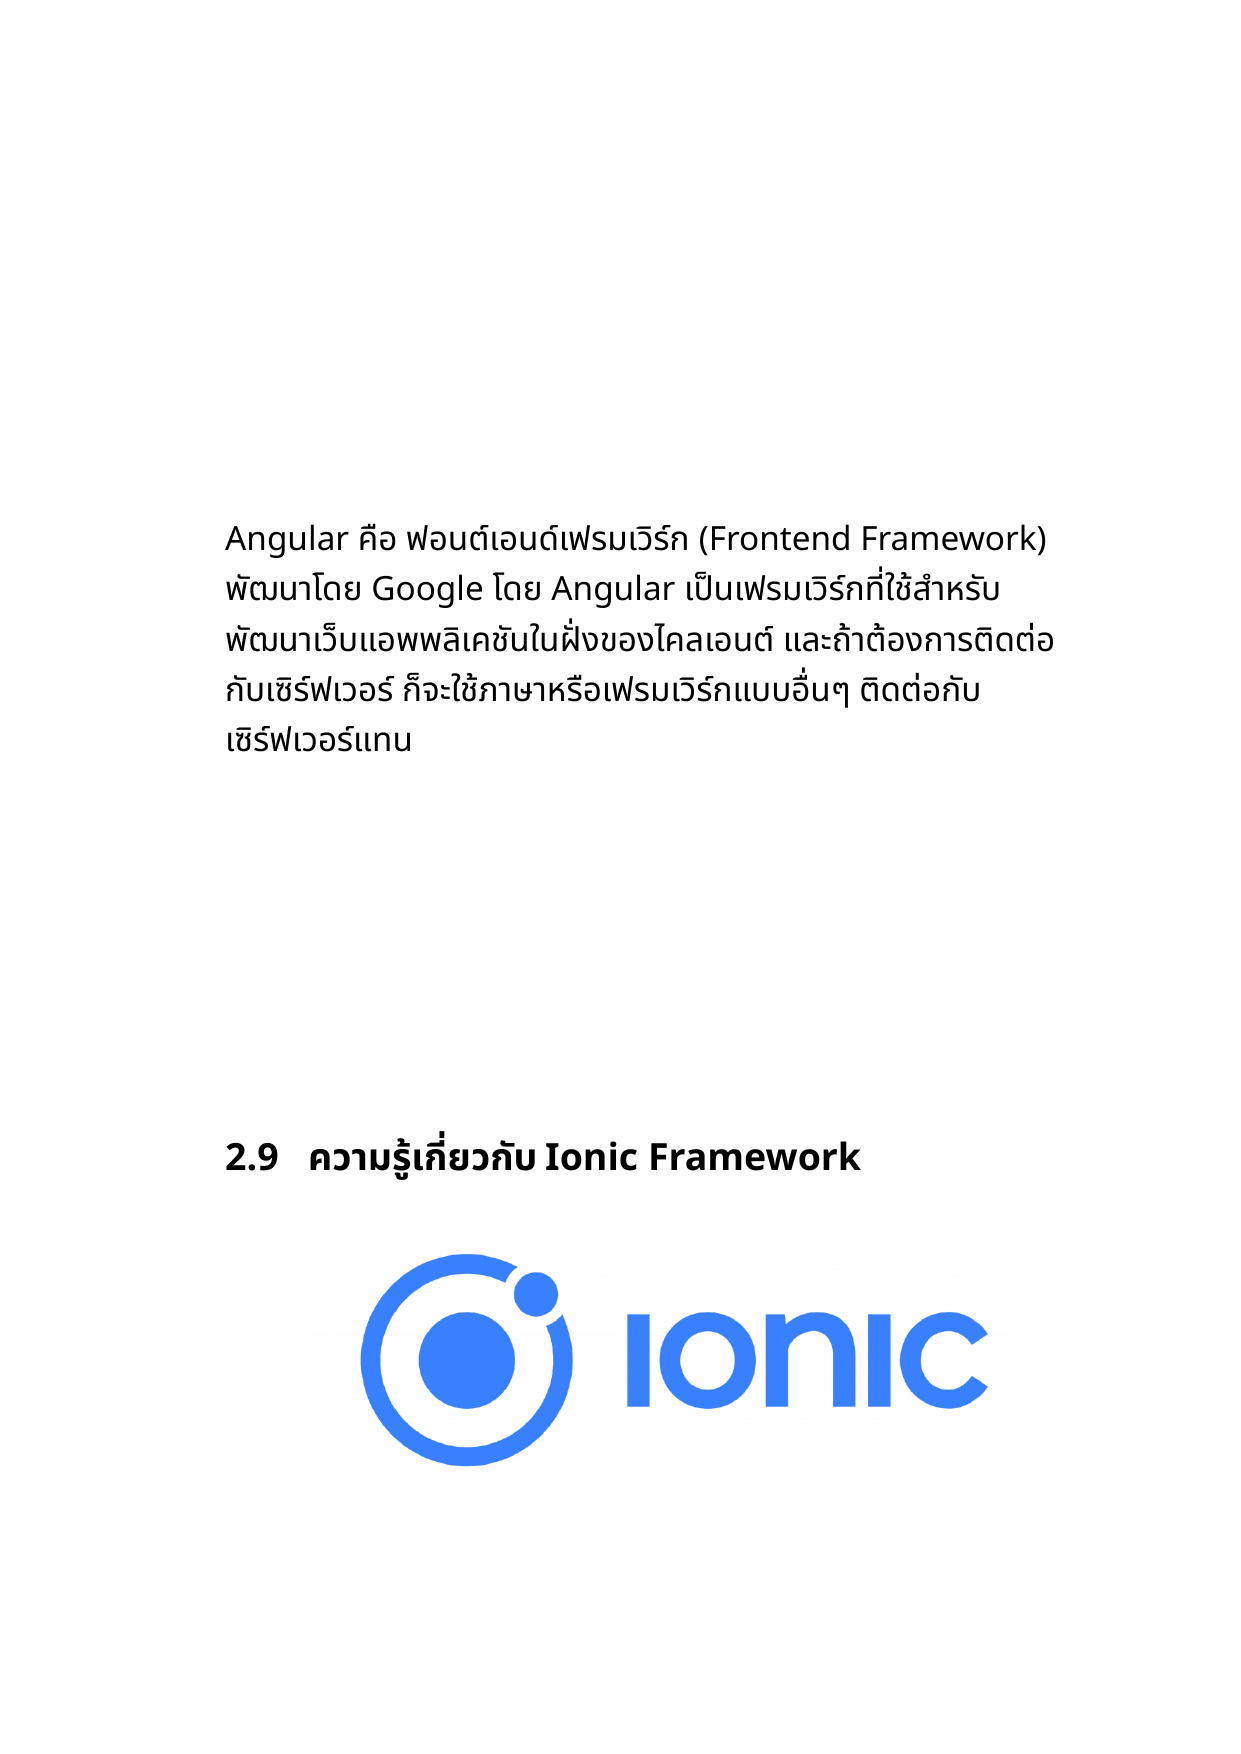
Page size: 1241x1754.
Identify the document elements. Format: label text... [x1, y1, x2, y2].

picture [306, 1215, 1010, 1496]
text 2.9 ความรู้เกี่ยวกับIonic Framework [225, 1130, 1091, 1187]
text Angular คือ ฟอนต์เอนด์เฟรมเวิร์ก (Frontend Framework) พัฒนาโดย Google โดย Angular เป็นเฟรมเวิร์กที่ใช้สำหรับ พัฒนาเว็บแอพพลิเคชันในฝั่งของไคลเอนต์ และถ้าต้องการติดต่อกับเซิร์ฟเวอร์ ก็จะใช้ภาษาหรือเฟรมเวิร์กแบบอื่นๆ ติดต่อกับเซิร์ฟเวอร์แทน [225, 514, 1091, 767]
